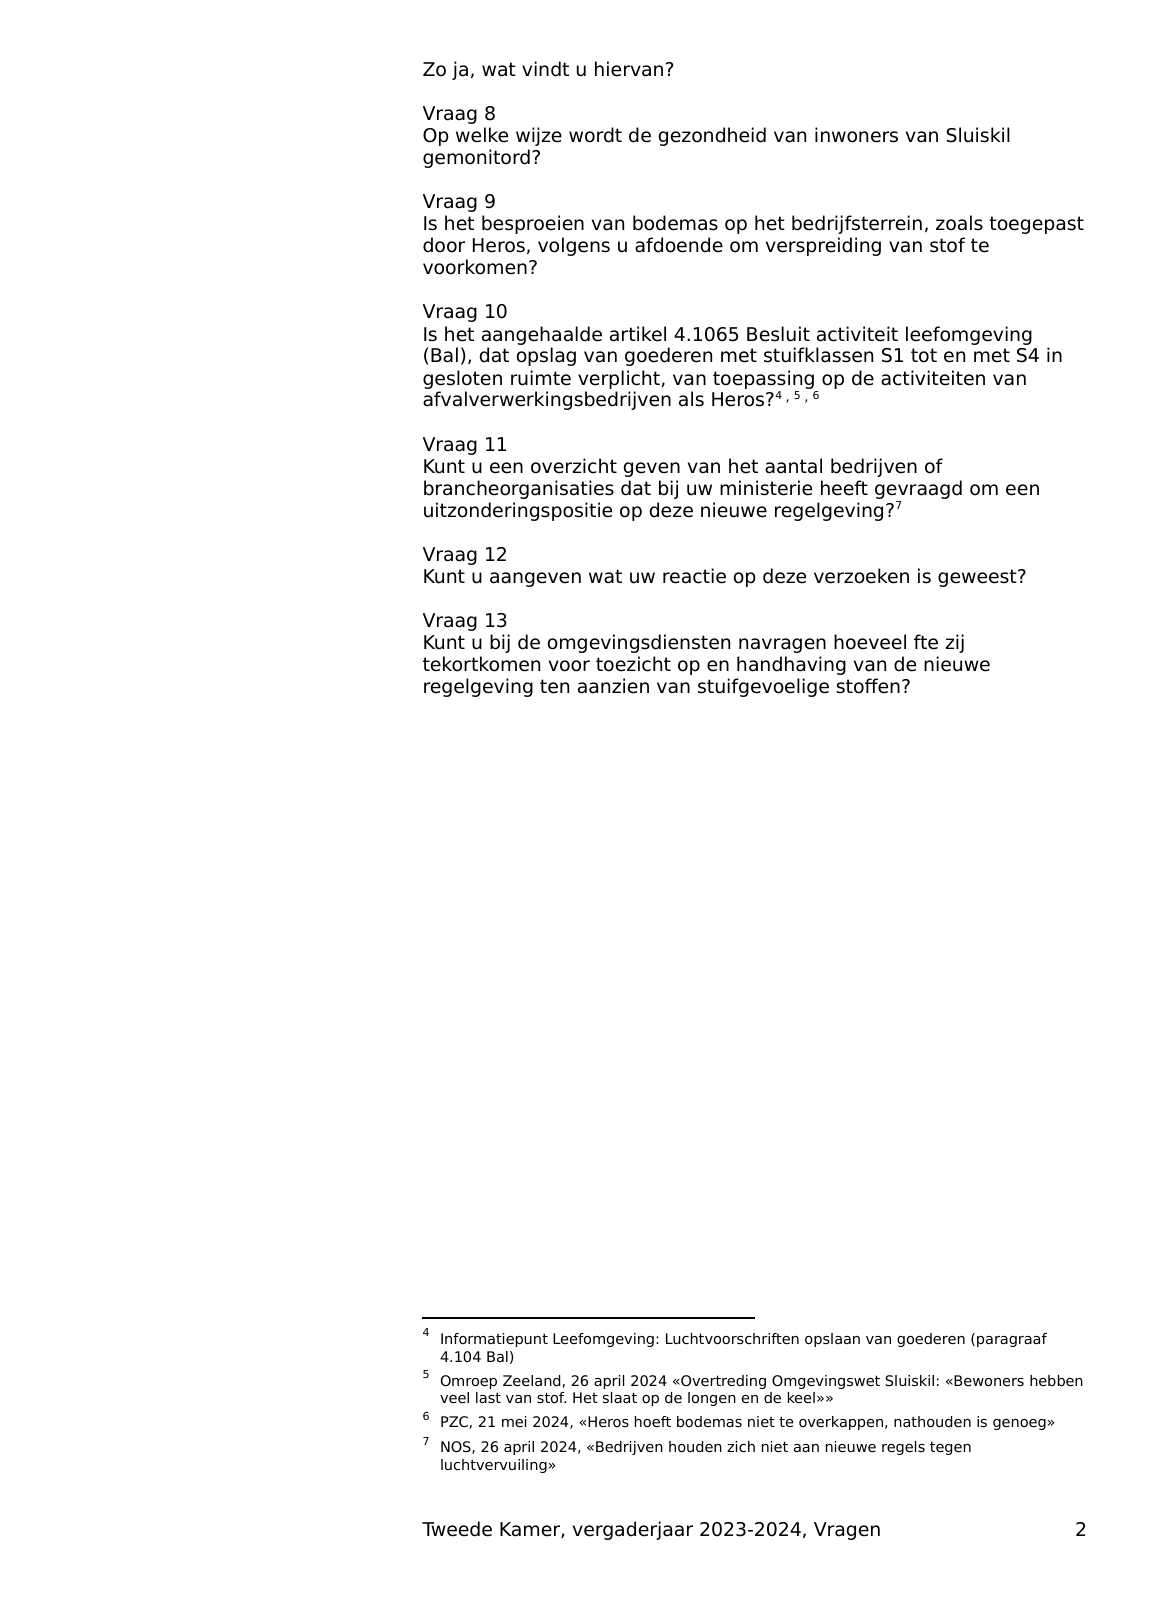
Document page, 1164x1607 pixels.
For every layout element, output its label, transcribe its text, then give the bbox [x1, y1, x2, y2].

text Kunt u aangeven wat uw reactie op deze verzoeken is geweest? [422, 566, 1087, 588]
text Vraag 13 [422, 610, 1087, 632]
text Vraag 9 [422, 191, 1087, 213]
text Op welke wijze wordt de gezondheid van inwoners van Sluiskil gemonitord? [422, 125, 1087, 169]
text Zo ja, wat vindt u hiervan? [422, 59, 1087, 81]
text Vraag 10 [422, 301, 1087, 323]
text Vraag 12 [422, 544, 1087, 566]
text NOS, 26 april 2024, «Bedrijven houden zich niet aan nieuwe regels tegen luchtvervuiling» [422, 1435, 1087, 1474]
text Vraag 11 [422, 433, 1087, 456]
text PZC, 21 mei 2024, «Heros hoeft bodemas niet te overkappen, nathouden is genoeg» [422, 1410, 1087, 1432]
text Kunt u een overzicht geven van het aantal bedrijven of brancheorganisaties dat bij uw ministerie heeft gevraagd om een uitzonderingspositie op deze nieuwe regelgeving? [422, 456, 1087, 521]
text Omroep Zeeland, 26 april 2024 «Overtreding Omgevingswet Sluiskil: «Bewoners hebben veel last van stof. Het slaat op de longen en de keel»» [422, 1368, 1087, 1407]
text Is het besproeien van bodemas op het bedrijfsterrein, zoals toegepast door Heros, volgens u afdoende om verspreiding van stof te voorkomen? [422, 213, 1087, 279]
text Kunt u bij de omgevingsdiensten navragen hoeveel fte zij tekortkomen voor toezicht op en handhaving van de nieuwe regelgeving ten aanzien van stuifgevoelige stoffen? [422, 632, 1087, 698]
text Informatiepunt Leefomgeving: Luchtvoorschriften opslaan van goederen (paragraaf 4.104 Bal) [422, 1327, 1087, 1366]
text Vraag 8 [422, 103, 1087, 125]
text Is het aangehaalde artikel 4.1065 Besluit activiteit leefomgeving (Bal), dat opslag van goederen met stuifklassen S1 tot en met S4 in gesloten ruimte verplicht, van toepassing op de activiteiten van afvalverwerkingsbedrijven als Heros?, , [422, 323, 1087, 411]
